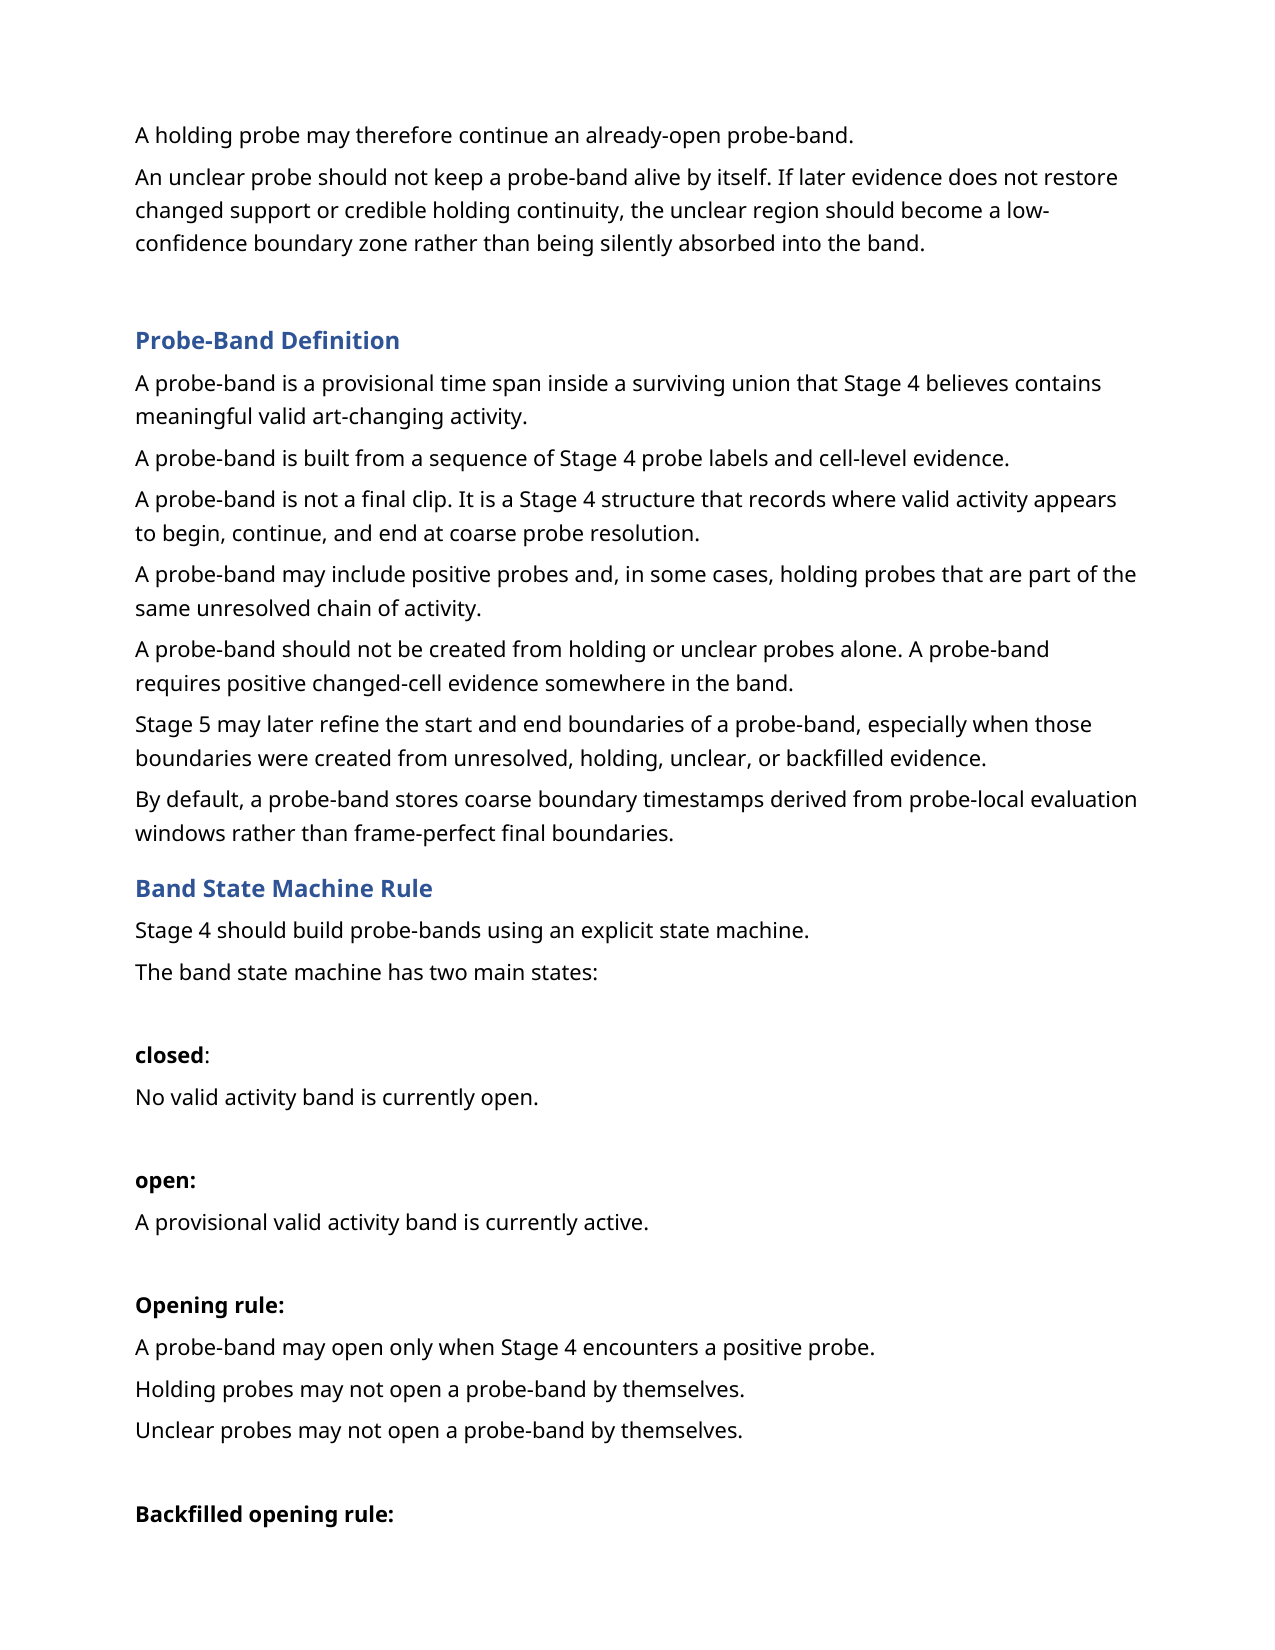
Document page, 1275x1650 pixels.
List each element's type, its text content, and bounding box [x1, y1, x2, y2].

text A probe-band may include positive probes and, in some cases, holding probes that are part of the same unresolved chain of activity. [135, 559, 1140, 622]
text closed: [135, 1040, 1140, 1070]
text A provisional valid activity band is currently active. [135, 1207, 1140, 1237]
text A probe-band is a provisional time span inside a surviving union that Stage 4 believes contains meaningful valid art-changing activity. [135, 368, 1140, 431]
text A probe-band is built from a sequence of Stage 4 probe labels and cell-level evidence. [135, 443, 1140, 472]
text A probe-band is not a final clip. It is a Stage 4 structure that records where valid activity appears to begin, continue, and end at coarse probe resolution. [135, 484, 1140, 547]
text By default, a probe-band stores coarse boundary timestamps derived from probe-local evaluation windows rather than frame-perfect final boundaries. [135, 784, 1140, 847]
text open: [135, 1165, 1140, 1195]
text Stage 5 may later refine the start and end boundaries of a probe-band, especially when those boundaries were created from unresolved, holding, unclear, or backfilled evidence. [135, 709, 1140, 772]
text An unclear probe should not keep a probe-band alive by itself. If later evidence does not restore changed support or credible holding continuity, the unclear region should become a low-confidence boundary zone rather than being silently absorbed into the band. [135, 162, 1140, 258]
text Holding probes may not open a probe-band by themselves. [135, 1374, 1140, 1403]
subtitle Band State Machine Rule [135, 872, 1140, 904]
text Opening rule: [135, 1290, 1140, 1320]
text A probe-band may open only when Stage 4 encounters a positive probe. [135, 1332, 1140, 1362]
text No valid activity band is currently open. [135, 1082, 1140, 1112]
text Unclear probes may not open a probe-band by themselves. [135, 1415, 1140, 1445]
text The band state machine has two main states: [135, 957, 1140, 987]
text Backfilled opening rule: [135, 1499, 1140, 1528]
text A probe-band should not be created from holding or unclear probes alone. A probe-band requires positive changed-cell evidence somewhere in the band. [135, 634, 1140, 697]
subtitle Probe-Band Definition [135, 324, 1140, 357]
text Stage 4 should build probe-bands using an explicit state machine. [135, 915, 1140, 945]
text A holding probe may therefore continue an already-open probe-band. [135, 120, 1140, 150]
